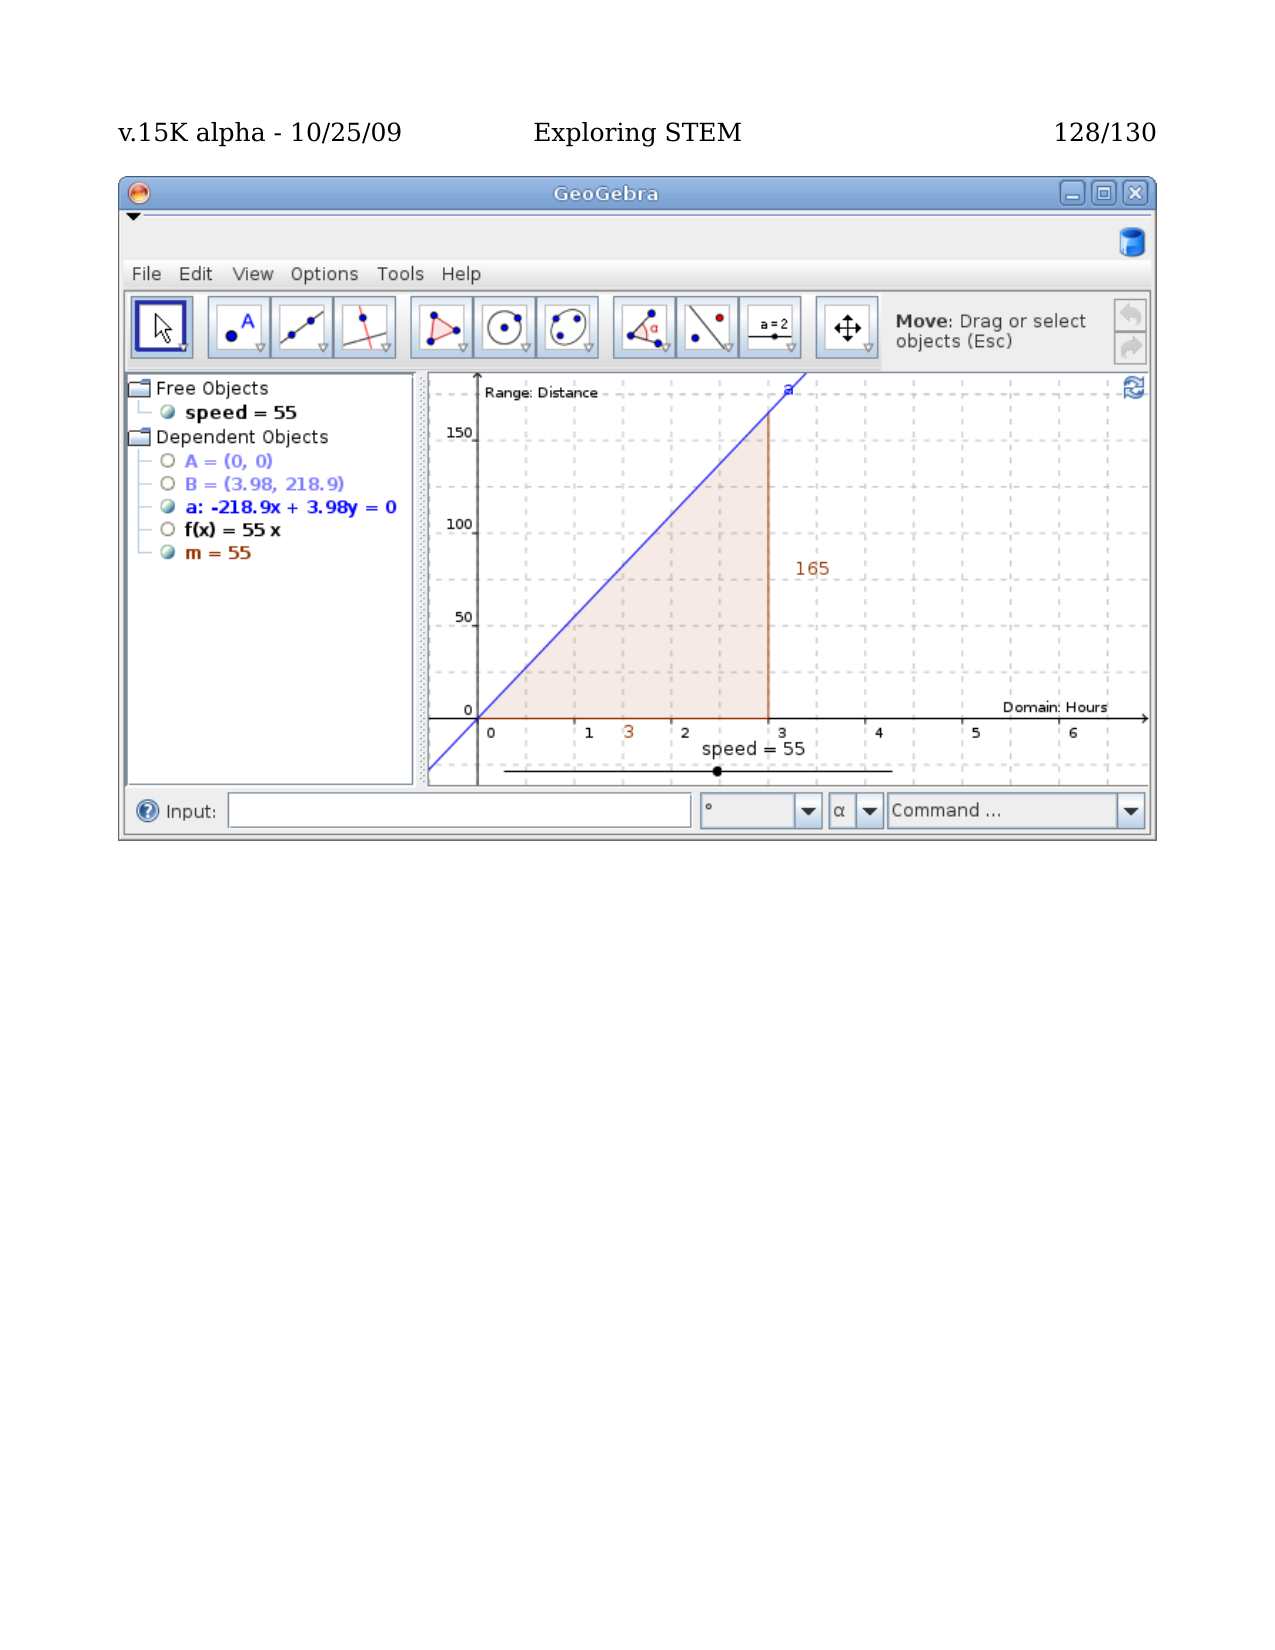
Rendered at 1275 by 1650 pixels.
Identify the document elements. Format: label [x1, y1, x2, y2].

picture [118, 176, 1157, 841]
